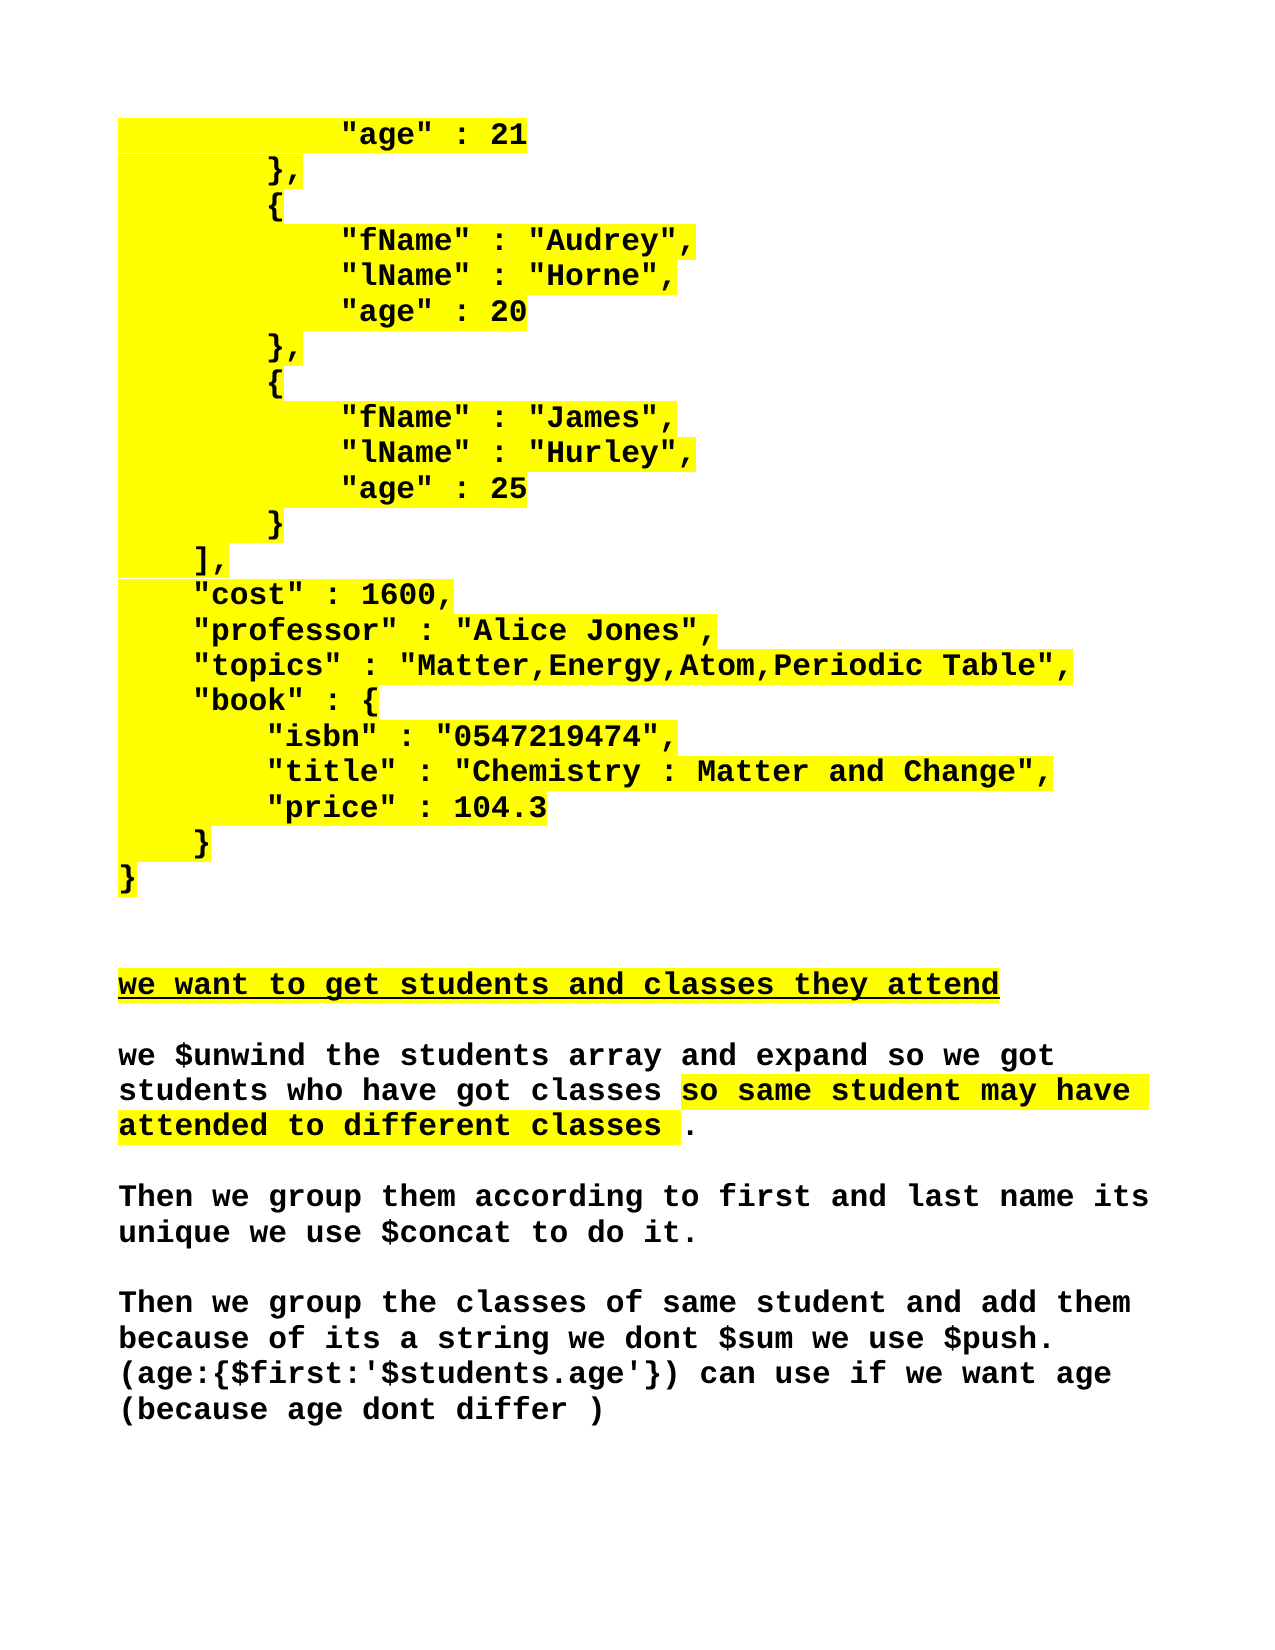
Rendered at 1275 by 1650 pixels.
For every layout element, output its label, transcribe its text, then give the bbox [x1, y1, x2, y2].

text }, [118, 153, 1157, 189]
text "topics" : "Matter,Energy,Atom,Periodic Table", [118, 649, 1157, 685]
text (age:{$first:'$students.age'}) can use if we want age [118, 1358, 1157, 1393]
text "lName" : "Hurley", [118, 437, 1157, 472]
text } [118, 508, 1157, 543]
text } [118, 862, 1157, 897]
text "age" : 25 [118, 472, 1157, 508]
text }, [118, 331, 1157, 366]
text "age" : 21 [118, 118, 1157, 153]
text "cost" : 1600, [118, 578, 1157, 614]
text "book" : { [118, 685, 1157, 720]
text "title" : "Chemistry : Matter and Change", [118, 756, 1157, 791]
text "professor" : "Alice Jones", [118, 614, 1157, 649]
text "fName" : "James", [118, 401, 1157, 437]
text Then we group them according to first and last name its unique we use $concat to do it. [118, 1181, 1157, 1251]
text "lName" : "Horne", [118, 260, 1157, 295]
text { [118, 366, 1157, 401]
text we $unwind the students array and expand so we got students who have got classes so same student may have attended to different classes . [118, 1039, 1157, 1145]
text "fName" : "Audrey", [118, 224, 1157, 260]
text ], [118, 543, 1157, 578]
text { [118, 189, 1157, 224]
text "price" : 104.3 [118, 791, 1157, 826]
text "isbn" : "0547219474", [118, 720, 1157, 756]
text we want to get students and classes they attend [118, 968, 1157, 1003]
text (because age dont differ ) [118, 1393, 1157, 1428]
text } [118, 826, 1157, 862]
text Then we group the classes of same student and add them because of its a string we dont $sum we use $push. [118, 1287, 1157, 1358]
text "age" : 20 [118, 295, 1157, 331]
